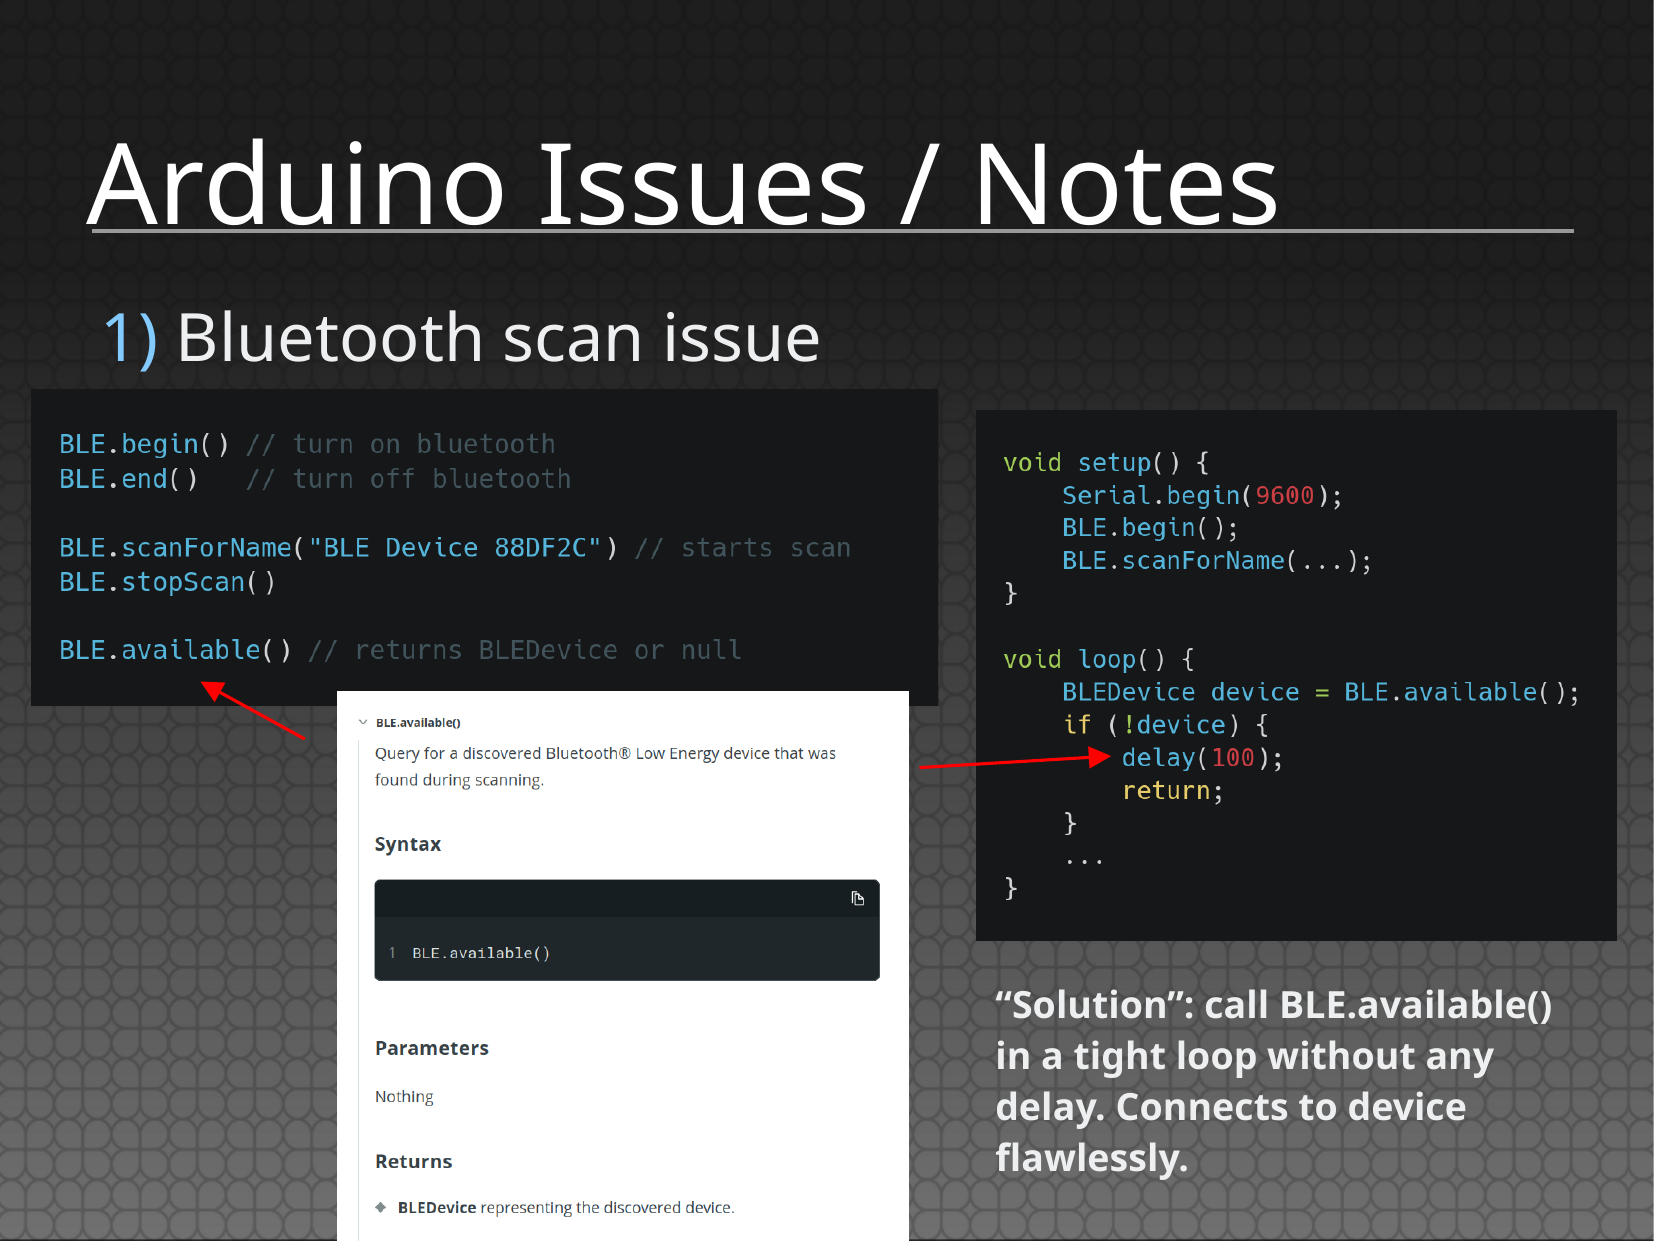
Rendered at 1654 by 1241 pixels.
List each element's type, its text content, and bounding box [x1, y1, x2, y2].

text_box “Solution”: call BLE.available() in a tight loop without any delay. Connects to device flawlessly. [980, 970, 1599, 1190]
picture [0, 0, 1654, 1241]
title Arduino Issues / Notes [86, 112, 1576, 249]
list Bluetooth scan issue [82, 290, 1571, 412]
